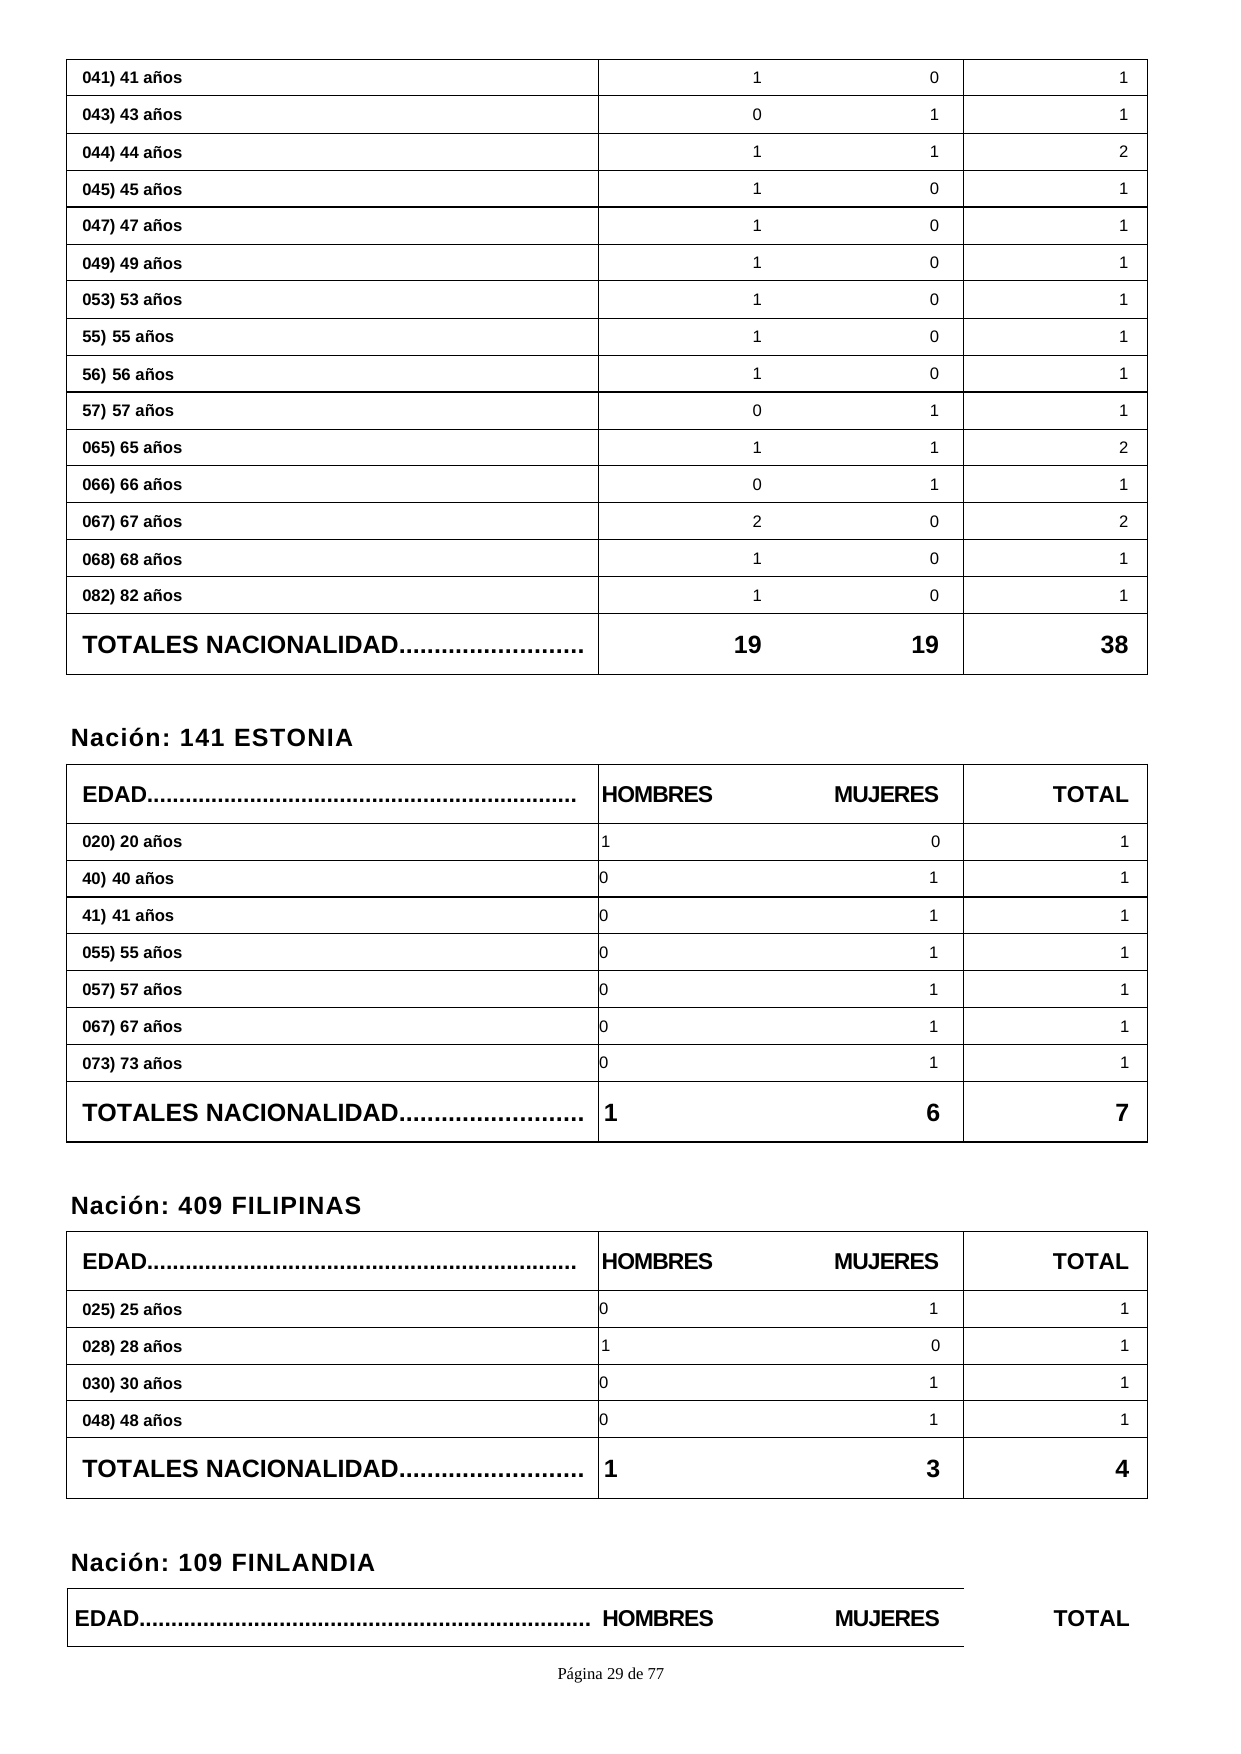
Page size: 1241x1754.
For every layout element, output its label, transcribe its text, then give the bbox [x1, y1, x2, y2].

table_cell 1 [964, 356, 1147, 391]
table_cell 1 [838, 134, 963, 169]
table_cell 1 [964, 96, 1147, 132]
table_cell 41 años [67, 898, 598, 933]
table_cell 1 [838, 430, 963, 465]
table_cell 025) 25 años [67, 1291, 598, 1327]
table_cell 1 [964, 1328, 1147, 1364]
table_header 1 [964, 60, 1147, 95]
table_cell 2 [964, 134, 1147, 169]
table_cell 1 [964, 1365, 1147, 1400]
table_header EDAD [67, 1232, 598, 1290]
table_cell 1 [599, 540, 838, 576]
table_cell 1 [964, 466, 1147, 502]
table_cell 028) 28 años [67, 1328, 598, 1364]
text Nación: 409 FILIPINAS [71, 1194, 1151, 1220]
table_cell 1 [599, 356, 838, 391]
table_cell 1 [964, 540, 1147, 576]
table_cell 082) 82 años [67, 577, 598, 613]
table_cell 1 [838, 466, 963, 502]
table_cell 0 1 [599, 1401, 963, 1437]
table_cell 1 [964, 934, 1147, 970]
table_cell 073) 73 años [67, 1045, 598, 1081]
table_cell 1 0 [599, 1328, 963, 1364]
table_cell 7 [964, 1082, 1147, 1141]
table_cell 049) 49 años [67, 245, 598, 280]
table_header 041) 41 años [67, 60, 598, 95]
table_cell 020) 20 años [67, 824, 598, 859]
table_cell 055) 55 años [67, 934, 598, 970]
table_cell 068) 68 años [67, 540, 598, 576]
table_cell 0 [838, 503, 963, 539]
table_header EDAD [67, 765, 598, 822]
table_cell 0 1 [599, 934, 963, 970]
table_cell 1 [599, 171, 838, 206]
table_cell 57 años [67, 393, 598, 428]
table_cell 065) 65 años [67, 430, 598, 465]
table_cell 0 [599, 96, 838, 132]
table_header TOTAL [964, 1588, 1151, 1646]
table_cell 2 [599, 503, 838, 539]
table_cell 0 1 [599, 898, 963, 933]
table_cell 0 1 [599, 1365, 963, 1400]
table_cell 045) 45 años [67, 171, 598, 206]
table_cell 0 1 [599, 1291, 963, 1327]
table_cell 19 [599, 614, 838, 673]
table_cell 1 [964, 393, 1147, 428]
table_header TOTAL [964, 1232, 1147, 1290]
table_cell 1 [599, 430, 838, 465]
table_cell 1 [964, 577, 1147, 613]
table_cell 044) 44 años [67, 134, 598, 169]
table_cell 030) 30 años [67, 1365, 598, 1400]
table_cell 0 [599, 466, 838, 502]
table_cell 1 [838, 96, 963, 132]
table_cell 1 [838, 393, 963, 428]
table_cell 0 [838, 540, 963, 576]
table_cell 1 [599, 281, 838, 317]
table_header EDAD [68, 1589, 598, 1646]
text Página 29 de 77 [71, 1664, 1151, 1683]
table_cell 1 [964, 971, 1147, 1007]
table_header HOMBRES MUJERES [599, 1589, 964, 1646]
table_cell 1 [964, 1008, 1147, 1044]
table_cell 047) 47 años [67, 208, 598, 243]
table_cell 1 [964, 281, 1147, 317]
table_cell 1 [599, 245, 838, 280]
table_cell 0 1 [599, 1045, 963, 1081]
table_cell 1 [964, 171, 1147, 206]
table_cell 1 [964, 245, 1147, 280]
table_cell 0 1 [599, 861, 963, 896]
table_cell 38 [964, 614, 1147, 673]
table_cell 1 [964, 319, 1147, 354]
table_cell 40 años [67, 861, 598, 896]
table_header HOMBRES MUJERES [599, 765, 963, 822]
table_cell 1 [964, 1291, 1147, 1327]
table_cell 0 [838, 356, 963, 391]
table_cell 0 [599, 393, 838, 428]
table_cell 1 [964, 1401, 1147, 1437]
table_cell 1 [964, 1045, 1147, 1081]
table_cell 2 [964, 430, 1147, 465]
table_cell 1 0 [599, 824, 963, 859]
table_cell 1 [964, 208, 1147, 243]
table_cell TOTALES NACIONALIDAD [67, 1438, 598, 1498]
table_cell 19 [838, 614, 963, 673]
table_header 0 [838, 60, 963, 95]
table_cell 067) 67 años [67, 503, 598, 539]
table_cell 1 [599, 208, 838, 243]
text Nación: 109 FINLANDIA [71, 1550, 1151, 1576]
table_cell 043) 43 años [67, 96, 598, 132]
table_header 1 [599, 60, 838, 95]
table_cell 067) 67 años [67, 1008, 598, 1044]
table_cell 0 [838, 208, 963, 243]
table_cell 1 [599, 577, 838, 613]
table_cell 1 3 [599, 1438, 963, 1498]
table_cell 56 años [67, 356, 598, 391]
table_cell 066) 66 años [67, 466, 598, 502]
table_cell 1 [964, 898, 1147, 933]
table_cell 1 [964, 861, 1147, 896]
table_cell 1 [599, 319, 838, 354]
table_cell 0 1 [599, 971, 963, 1007]
table_cell 2 [964, 503, 1147, 539]
table_cell 0 [838, 319, 963, 354]
table_cell 057) 57 años [67, 971, 598, 1007]
table_cell 4 [964, 1438, 1147, 1498]
table_cell 0 [838, 245, 963, 280]
table_header HOMBRES MUJERES [599, 1232, 963, 1290]
table_header TOTAL [964, 765, 1147, 822]
table_cell 0 [838, 577, 963, 613]
table_cell 0 [838, 281, 963, 317]
table_cell 0 1 [599, 1008, 963, 1044]
text Nación: 141 ESTONIA [71, 726, 1151, 752]
table_cell 053) 53 años [67, 281, 598, 317]
table_cell TOTALES NACIONALIDAD [67, 1082, 598, 1141]
table_cell TOTALES NACIONALIDAD [67, 614, 598, 673]
table_cell 55 años [67, 319, 598, 354]
table_cell 1 6 [599, 1082, 963, 1141]
table_cell 048) 48 años [67, 1401, 598, 1437]
table_cell 1 [964, 824, 1147, 859]
table_cell 1 [599, 134, 838, 169]
table_cell 0 [838, 171, 963, 206]
